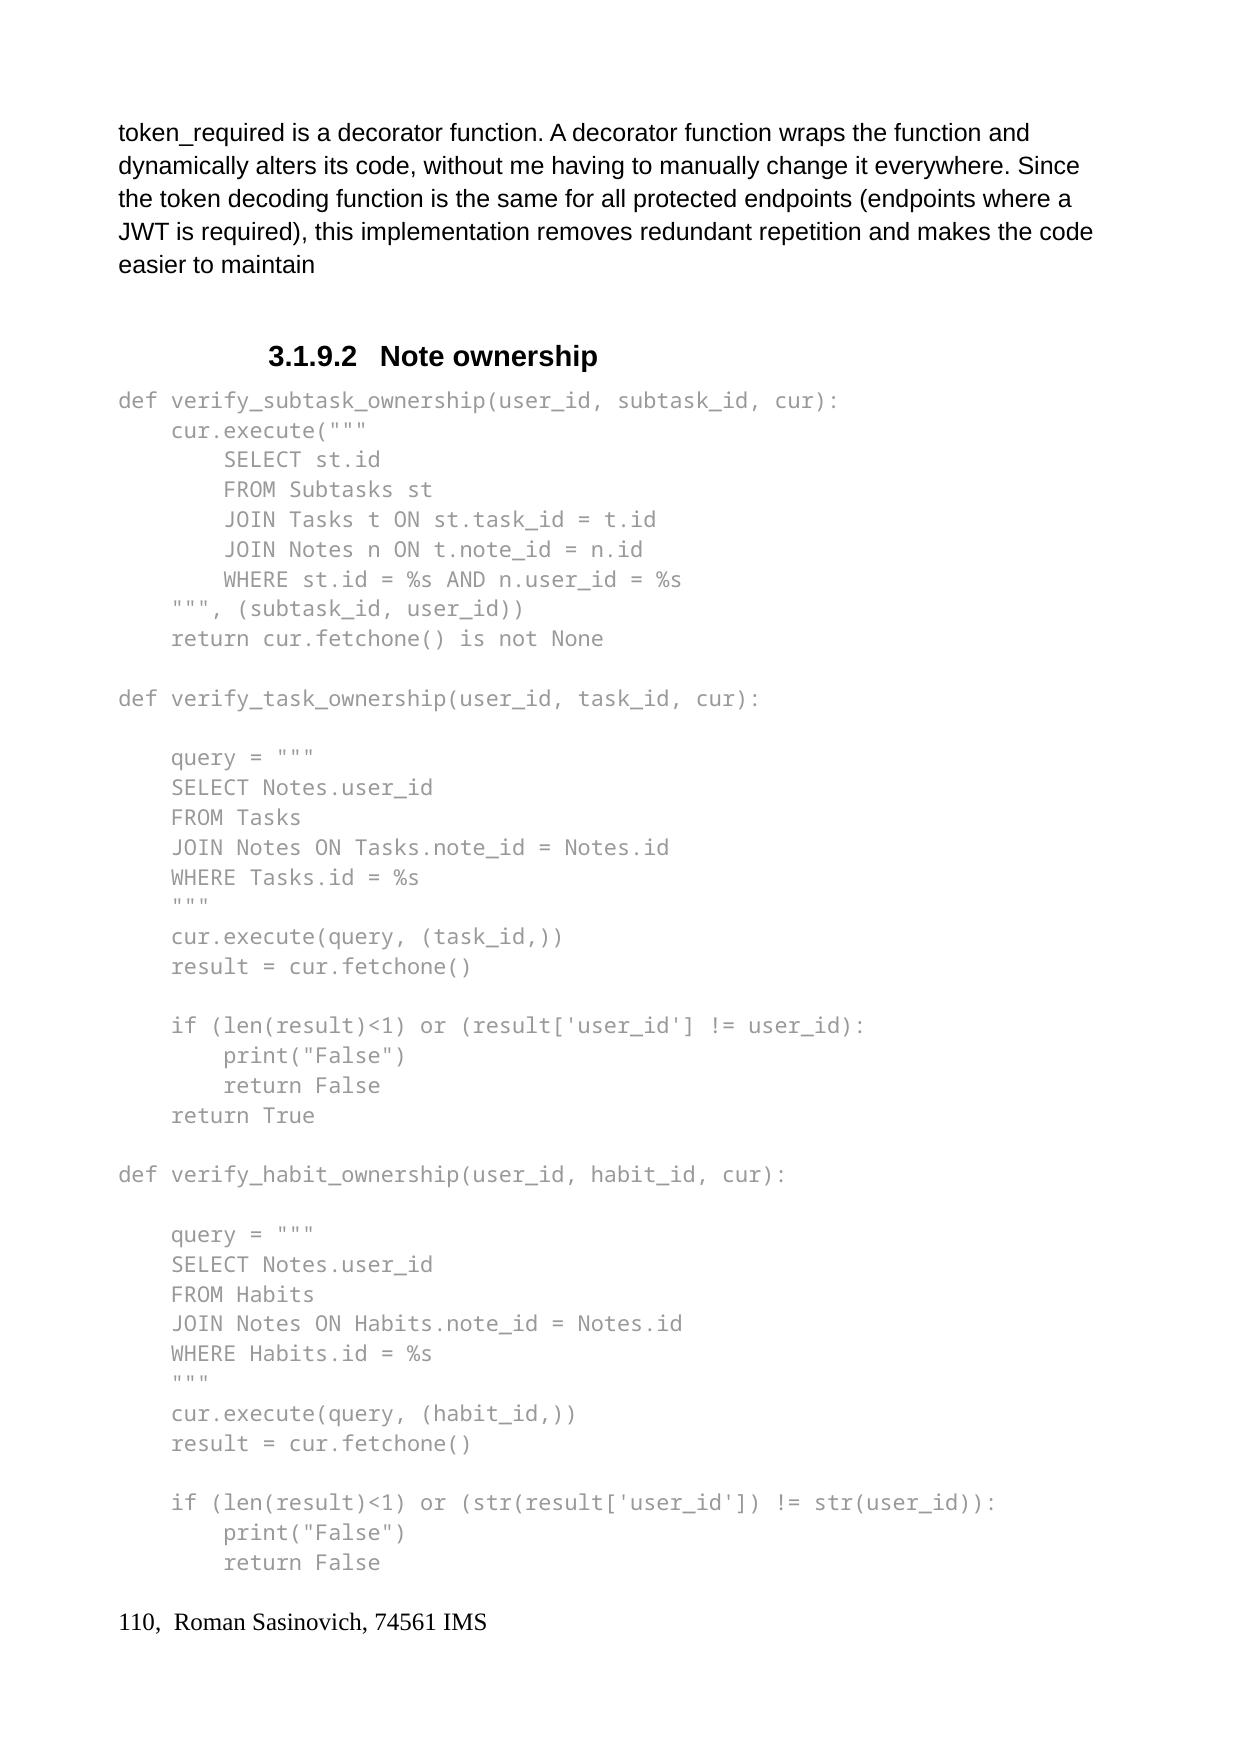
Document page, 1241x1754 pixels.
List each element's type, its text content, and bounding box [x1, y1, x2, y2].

text JOIN Notes n ON t.note_id = n.id [118, 534, 1122, 564]
text print("False") [118, 1040, 1122, 1070]
text WHERE Habits.id = %s [118, 1338, 1122, 1368]
text FROM Tasks [118, 802, 1122, 832]
text JOIN Tasks t ON st.task_id = t.id [118, 504, 1122, 534]
subtitle Note ownership [268, 339, 1122, 372]
text FROM Habits [118, 1279, 1122, 1308]
text SELECT st.id [118, 444, 1122, 474]
text query = """ [118, 1219, 1122, 1249]
text WHERE st.id = %s AND n.user_id = %s [118, 564, 1122, 593]
text if (len(result)<1) or (str(result['user_id']) != str(user_id)): [118, 1487, 1122, 1517]
text print("False") [118, 1517, 1122, 1547]
text SELECT Notes.user_id [118, 772, 1122, 802]
text def verify_task_ownership(user_id, task_id, cur): [118, 683, 1122, 713]
text result = cur.fetchone() [118, 951, 1122, 981]
text return False [118, 1547, 1122, 1577]
text return True [118, 1100, 1122, 1130]
text result = cur.fetchone() [118, 1428, 1122, 1457]
text JOIN Notes ON Habits.note_id = Notes.id [118, 1308, 1122, 1338]
text FROM Subtasks st [118, 474, 1122, 504]
text JOIN Notes ON Tasks.note_id = Notes.id [118, 832, 1122, 862]
text """, (subtask_id, user_id)) [118, 593, 1122, 623]
text token_required is a decorator function. A decorator function wraps the function and dynamically alters its code, without me having to manually change it everywhere. Since the token decoding function is the same for all protected endpoints (endpoints where a JWT is required), this implementation removes redundant repetition and makes the code easier to maintain [118, 118, 1122, 279]
text SELECT Notes.user_id [118, 1249, 1122, 1279]
text return cur.fetchone() is not None [118, 623, 1122, 653]
text cur.execute(query, (habit_id,)) [118, 1398, 1122, 1428]
text """ [118, 891, 1122, 921]
text return False [118, 1070, 1122, 1100]
text cur.execute(""" [118, 415, 1122, 444]
text def verify_habit_ownership(user_id, habit_id, cur): [118, 1159, 1122, 1189]
text WHERE Tasks.id = %s [118, 862, 1122, 891]
text """ [118, 1368, 1122, 1398]
text query = """ [118, 742, 1122, 772]
text if (len(result)<1) or (result['user_id'] != user_id): [118, 1011, 1122, 1040]
text cur.execute(query, (task_id,)) [118, 921, 1122, 951]
text def verify_subtask_ownership(user_id, subtask_id, cur): [118, 385, 1122, 415]
